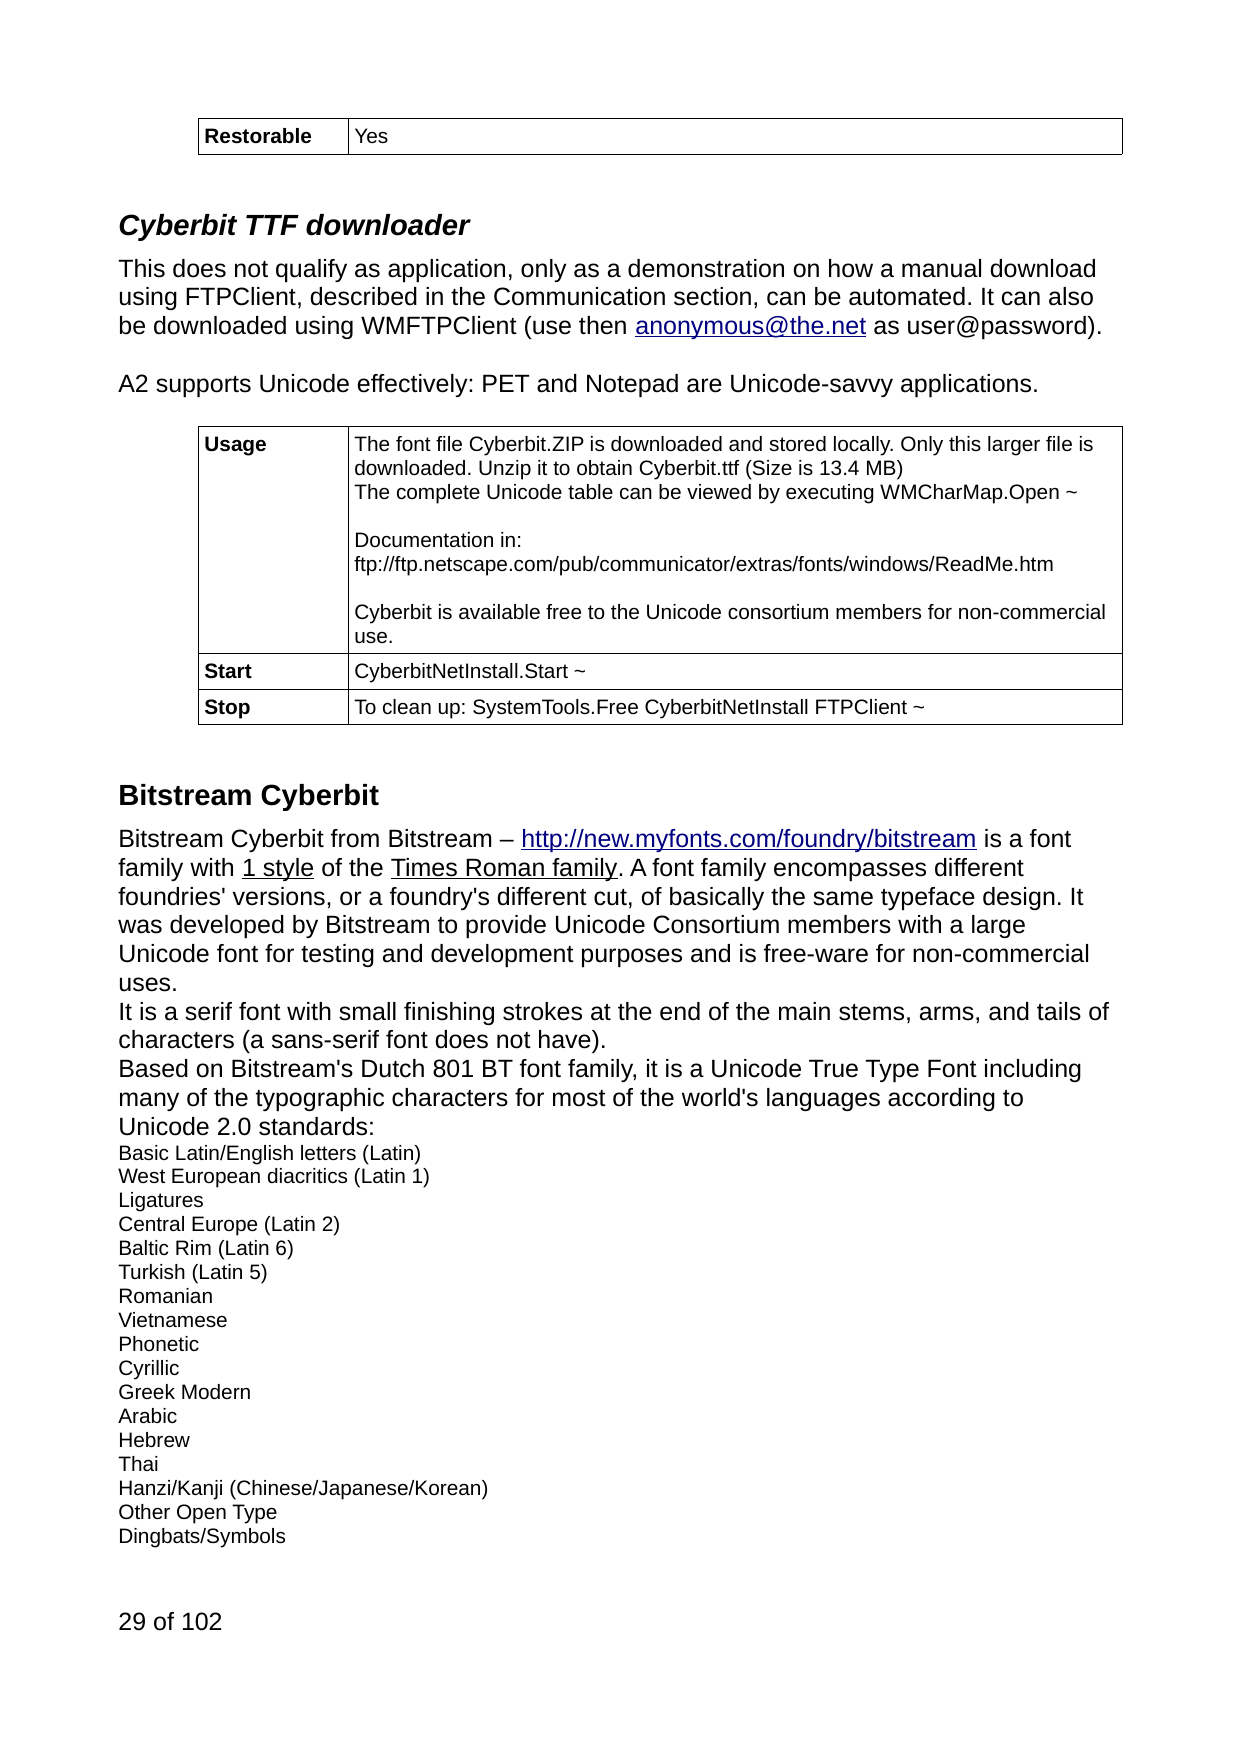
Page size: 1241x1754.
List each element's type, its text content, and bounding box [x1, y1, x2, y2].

text Vietnamese [118, 1308, 1122, 1332]
text This does not qualify as application, only as a demonstration on how a manual download using FTPClient, described in the Communication section, can be automated. It can also be downloaded using WMFTPClient (use then anonymous@the.net as user@password). [118, 253, 1122, 340]
subtitle Cyberbit TTF downloader [118, 207, 1122, 241]
text Phonetic [118, 1332, 1122, 1356]
text Ligatures [118, 1188, 1122, 1212]
table_cell To clean up: SystemTools.Free CyberbitNetInstall FTPClient ~ [349, 690, 1122, 724]
text Cyrillic [118, 1356, 1122, 1380]
text Central Europe (Latin 2) [118, 1212, 1122, 1236]
table_cell Start [199, 654, 348, 689]
text Arabic [118, 1404, 1122, 1428]
text Baltic Rim (Latin 6) [118, 1236, 1122, 1260]
text Greek Modern [118, 1380, 1122, 1404]
text Turkish (Latin 5) [118, 1260, 1122, 1284]
text Hanzi/Kanji (Chinese/Japanese/Korean) [118, 1476, 1122, 1500]
table_cell Stop [199, 690, 348, 724]
subtitle Bitstream Cyberbit [118, 778, 1122, 812]
text Romanian [118, 1284, 1122, 1308]
table_header Usage [199, 427, 348, 653]
table_cell Restorable [199, 119, 348, 154]
text Hebrew [118, 1428, 1122, 1452]
text West European diacritics (Latin 1) [118, 1164, 1122, 1188]
table_header The font file Cyberbit.ZIP is downloaded and stored locally. Only this larger file is downloaded. Unzip it to obtain Cyberbit.ttf (Size is 13.4 MB) The complete Unicode table can be viewed by executing WMCharMap.Open ~ Documentation in: ftp://ftp.netscape.com/pub/communicator/extras/fonts/windows/ReadMe.htm Cyberbit is available free to the Unicode consortium members for non-commercial use. [349, 427, 1122, 653]
table_cell CyberbitNetInstall.Start ~ [349, 654, 1122, 689]
text Thai [118, 1452, 1122, 1476]
text It is a serif font with small finishing strokes at the end of the main stems, arms, and tails of characters (a sans-serif font does not have). [118, 997, 1122, 1054]
text Bitstream Cyberbit from Bitstream – http://new.myfonts.com/foundry/bitstream is a font family with 1 style of the Times Roman family. A font family encompasses different foundries' versions, or a foundry's different cut, of basically the same typeface design. It was developed by Bitstream to provide Unicode Consortium members with a large Unicode font for testing and development purposes and is free-ware for non-commercial uses. [118, 824, 1122, 997]
text Basic Latin/English letters (Latin) [118, 1140, 1122, 1164]
text Based on Bitstream's Dutch 801 BT font family, it is a Unicode True Type Font including many of the typographic characters for most of the world's languages according to Unicode 2.0 standards: [118, 1054, 1122, 1140]
text Dingbats/Symbols [118, 1524, 1122, 1548]
table_cell Yes [349, 119, 1122, 154]
text Other Open Type [118, 1500, 1122, 1524]
text A2 supports Unicode effectively: PET and Notepad are Unicode-savvy applications. [118, 368, 1122, 397]
